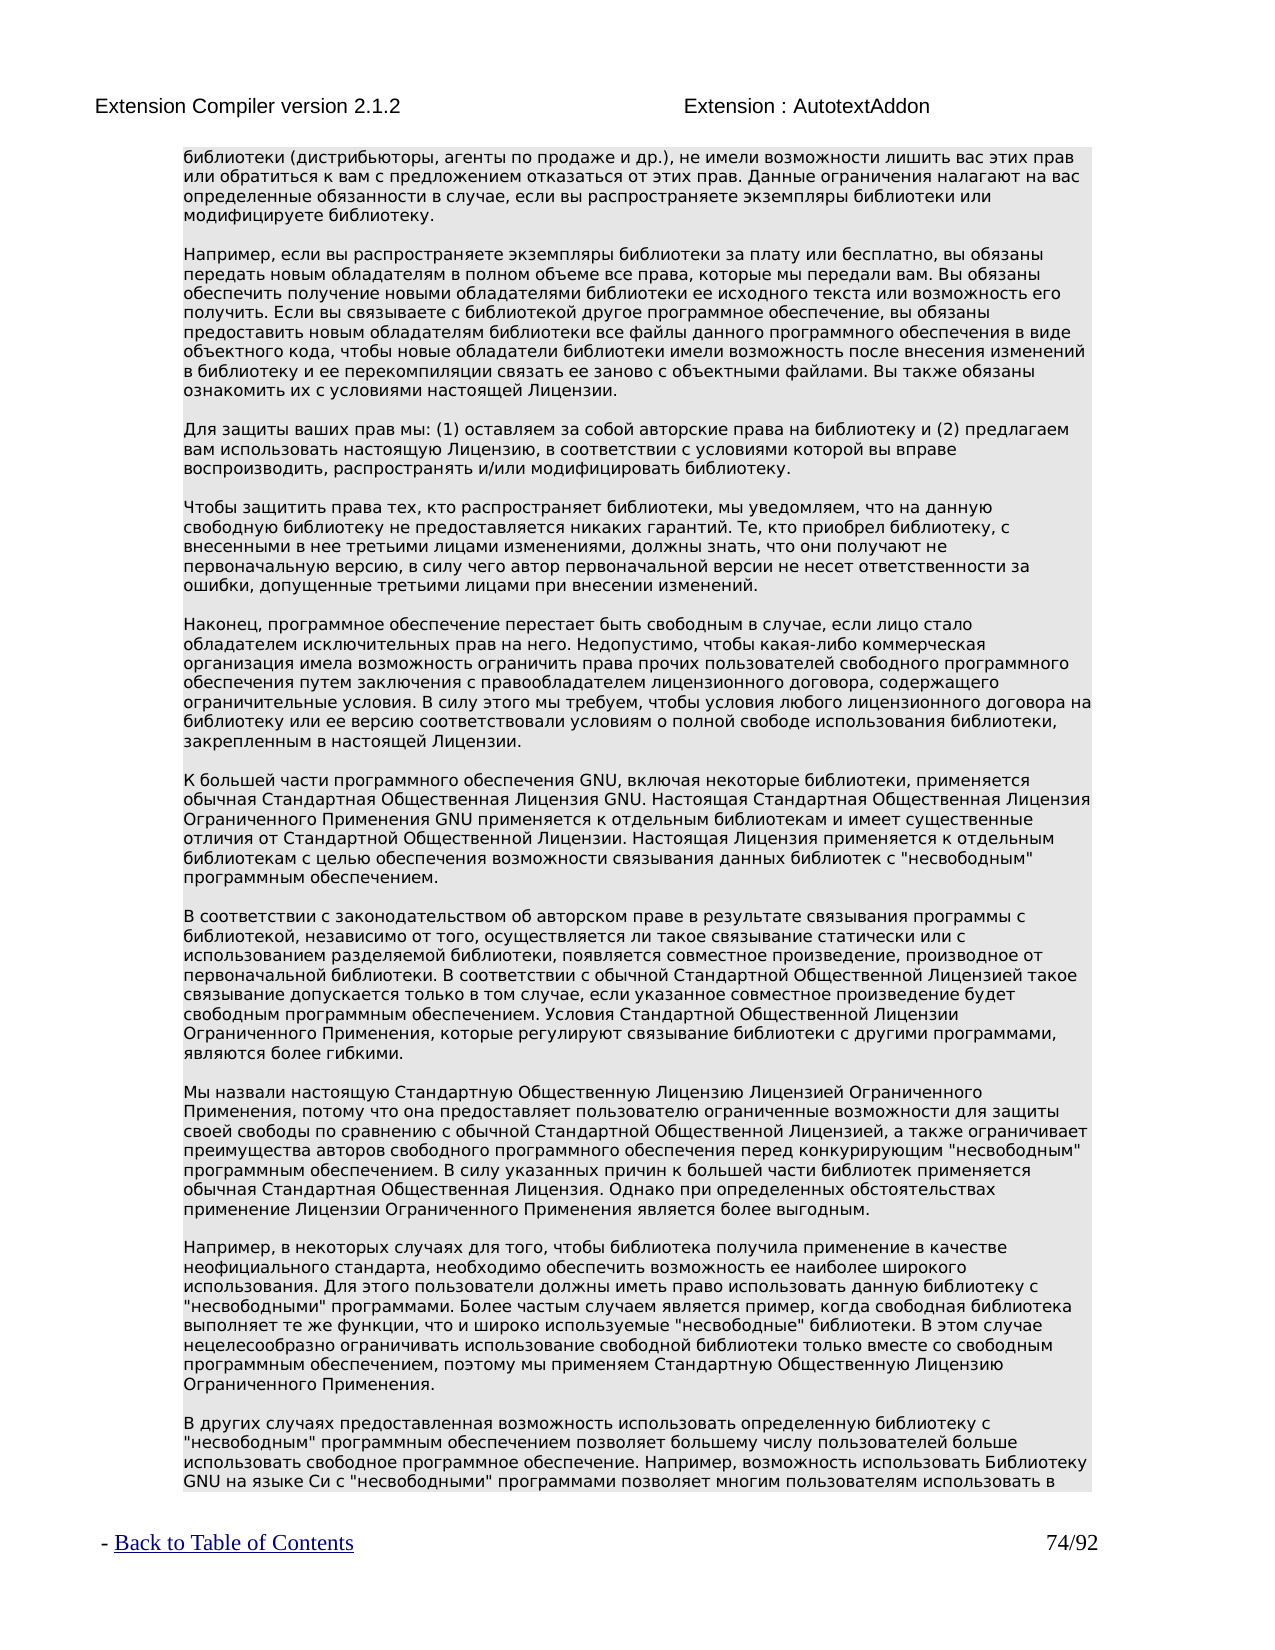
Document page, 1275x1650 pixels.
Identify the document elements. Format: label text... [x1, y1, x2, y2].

text библиотеки (дистрибьюторы, агенты по продаже и др.), не имели возможности лишить вас этих прав или обратиться к вам с предложением отказаться от этих прав. Данные ограничения налагают на вас определенные обязанности в случае, если вы распространяете экземпляры библиотеки или модифицируете библиотеку. [183, 147, 1092, 225]
text Например, в некоторых случаях для того, чтобы библиотека получила применение в качестве неофициального стандарта, необходимо обеспечить возможность ее наиболее широкого использования. Для этого пользователи должны иметь право использовать данную библиотеку с "несвободными" программами. Более частым случаем является пример, когда свободная библиотека выполняет те же функции, что и широко используемые "несвободные" библиотеки. В этом случае нецелесообразно ограничивать использование свободной библиотеки только вместе со свободным программным обеспечением, поэтому мы применяем Стандартную Общественную Лицензию Ограниченного Применения. [183, 1238, 1092, 1394]
text В других случаях предоставленная возможность использовать определенную библиотеку с "несвободным" программным обеспечением позволяет большему числу пользователей больше использовать свободное программное обеспечение. Например, возможность использовать Библиотеку GNU на языке Си с "несвободными" программами позволяет многим пользователям использовать в [183, 1414, 1092, 1492]
text Например, если вы распространяете экземпляры библиотеки за плату или бесплатно, вы обязаны передать новым обладателям в полном объеме все права, которые мы передали вам. Вы обязаны обеспечить получение новыми обладателями библиотеки ее исходного текста или возможность его получить. Если вы связываете с библиотекой другое программное обеспечение, вы обязаны предоставить новым обладателям библиотеки все файлы данного программного обеспечения в виде объектного кода, чтобы новые обладатели библиотеки имели возможность после внесения изменений в библиотеку и ее перекомпиляции связать ее заново с объектными файлами. Вы также обязаны ознакомить их с условиями настоящей Лицензии. [183, 245, 1092, 401]
text Для защиты ваших прав мы: (1) оставляем за собой авторские права на библиотеку и (2) предлагаем вам использовать настоящую Лицензию, в соответствии с условиями которой вы вправе воспроизводить, распространять и/или модифицировать библиотеку. [183, 420, 1092, 479]
text Наконец, программное обеспечение перестает быть свободным в случае, если лицо стало обладателем исключительных прав на него. Недопустимо, чтобы какая-либо коммерческая организация имела возможность ограничить права прочих пользователей свободного программного обеспечения путем заключения с правообладателем лицензионного договора, содержащего ограничительные условия. В силу этого мы требуем, чтобы условия любого лицензионного договора на библиотеку или ее версию соответствовали условиям о полной свободе использования библиотеки, закрепленным в настоящей Лицензии. [183, 615, 1092, 751]
text Чтобы защитить права тех, кто распространяет библиотеки, мы уведомляем, что на данную свободную библиотеку не предоставляется никаких гарантий. Те, кто приобрел библиотеку, с внесенными в нее третьими лицами изменениями, должны знать, что они получают не первоначальную версию, в силу чего автор первоначальной версии не несет ответственности за ошибки, допущенные третьими лицами при внесении изменений. [183, 498, 1092, 596]
text Мы назвали настоящую Стандартную Общественную Лицензию Лицензией Ограниченного Применения, потому что она предоставляет пользователю ограниченные возможности для защиты своей свободы по сравнению с обычной Стандартной Общественной Лицензией, а также ограничивает преимущества авторов свободного программного обеспечения перед конкурирующим "несвободным" программным обеспечением. В силу указанных причин к большей части библиотек применяется обычная Стандартная Общественная Лицензия. Однако при определенных обстоятельствах применение Лицензии Ограниченного Применения является более выгодным. [183, 1082, 1092, 1219]
text В соответствии с законодательством об авторском праве в результате связывания программы с библиотекой, независимо от того, осуществляется ли такое связывание статически или с использованием разделяемой библиотеки, появляется совместное произведение, производное от первоначальной библиотеки. В соответствии с обычной Стандартной Общественной Лицензией такое связывание допускается только в том случае, если указанное совместное произведение будет свободным программным обеспечением. Условия Стандартной Общественной Лицензии Ограниченного Применения, которые регулируют связывание библиотеки с другими программами, являются более гибкими. [183, 907, 1092, 1063]
text К большей части программного обеспечения GNU, включая некоторые библиотеки, применяется обычная Стандартная Общественная Лицензия GNU. Настоящая Стандартная Общественная Лицензия Ограниченного Применения GNU применяется к отдельным библиотекам и имеет существенные отличия от Стандартной Общественной Лицензии. Настоящая Лицензия применяется к отдельным библиотекам с целью обеспечения возможности связывания данных библиотек с "несвободным" программным обеспечением. [183, 771, 1092, 888]
